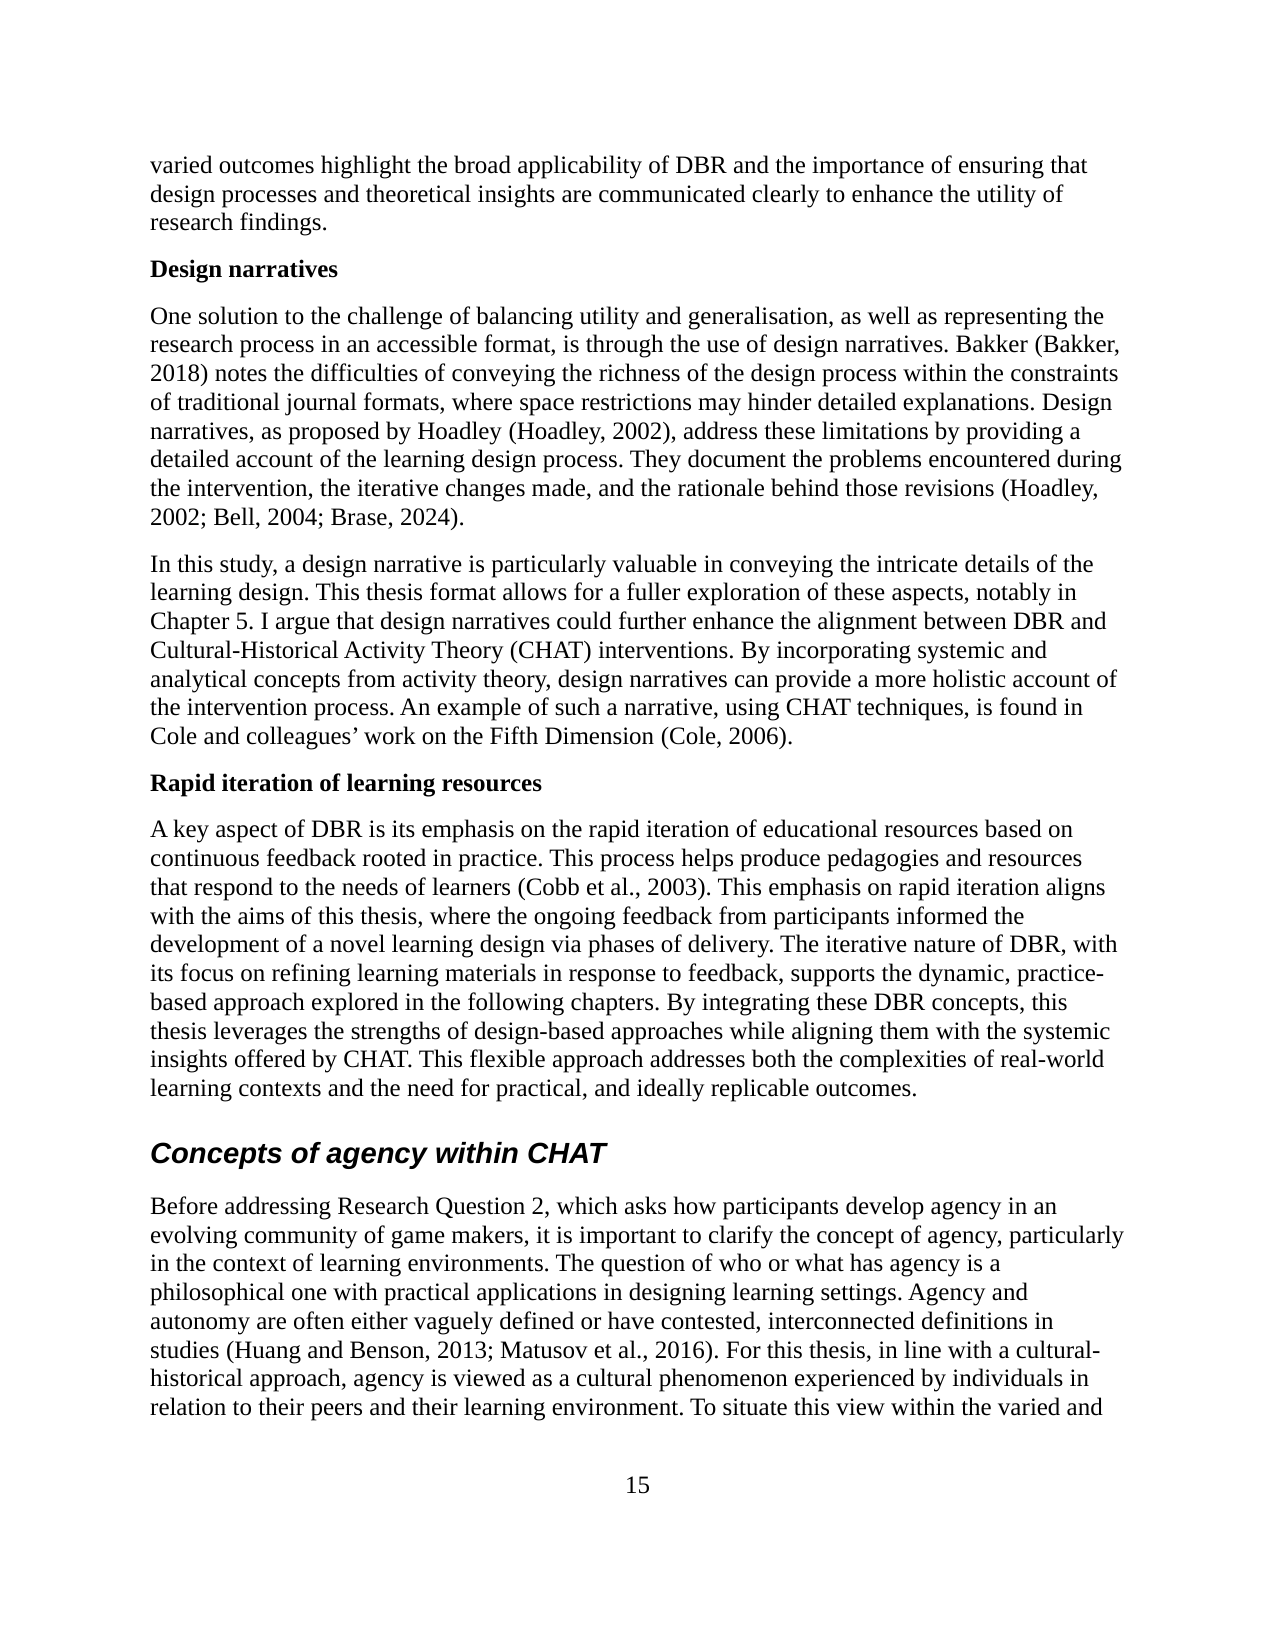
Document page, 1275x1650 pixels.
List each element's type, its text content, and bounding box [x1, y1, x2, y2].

text Design narratives [150, 254, 1125, 283]
text A key aspect of DBR is its emphasis on the rapid iteration of educational resources based on continuous feedback rooted in practice. This process helps produce pedagogies and resources that respond to the needs of learners (Cobb et al., 2003). This emphasis on rapid iteration aligns with the aims of this thesis, where the ongoing feedback from participants informed the development of a novel learning design via phases of delivery. The iterative nature of DBR, with its focus on refining learning materials in response to feedback, supports the dynamic, practice-based approach explored in the following chapters. By integrating these DBR concepts, this thesis leverages the strengths of design-based approaches while aligning them with the systemic insights offered by CHAT. This flexible approach addresses both the complexities of real-world learning contexts and the need for practical, and ideally replicable outcomes. [150, 814, 1125, 1102]
text One solution to the challenge of balancing utility and generalisation, as well as representing the research process in an accessible format, is through the use of design narratives. Bakker (Bakker, 2018) notes the difficulties of conveying the richness of the design process within the constraints of traditional journal formats, where space restrictions may hinder detailed explanations. Design narratives, as proposed by Hoadley (Hoadley, 2002), address these limitations by providing a detailed account of the learning design process. They document the problems encountered during the intervention, the iterative changes made, and the rationale behind those revisions (Hoadley, 2002; Bell, 2004; Brase, 2024). [150, 301, 1125, 531]
text Rapid iteration of learning resources [150, 768, 1125, 797]
text varied outcomes highlight the broad applicability of DBR and the importance of ensuring that design processes and theoretical insights are communicated clearly to enhance the utility of research findings. [150, 150, 1125, 236]
subtitle Concepts of agency within CHAT [150, 1136, 1125, 1169]
text Before addressing Research Question 2, which asks how participants develop agency in an evolving community of game makers, it is important to clarify the concept of agency, particularly in the context of learning environments. The question of who or what has agency is a philosophical one with practical applications in designing learning settings. Agency and autonomy are often either vaguely defined or have contested, interconnected definitions in studies (Huang and Benson, 2013; Matusov et al., 2016). For this thesis, in line with a cultural-historical approach, agency is viewed as a cultural phenomenon experienced by individuals in relation to their peers and their learning environment. To situate this view within the varied and [150, 1191, 1125, 1421]
text In this study, a design narrative is particularly valuable in conveying the intricate details of the learning design. This thesis format allows for a fuller exploration of these aspects, notably in Chapter 5. I argue that design narratives could further enhance the alignment between DBR and Cultural-Historical Activity Theory (CHAT) interventions. By incorporating systemic and analytical concepts from activity theory, design narratives can provide a more holistic account of the intervention process. An example of such a narrative, using CHAT techniques, is found in Cole and colleagues’ work on the Fifth Dimension (Cole, 2006). [150, 549, 1125, 750]
